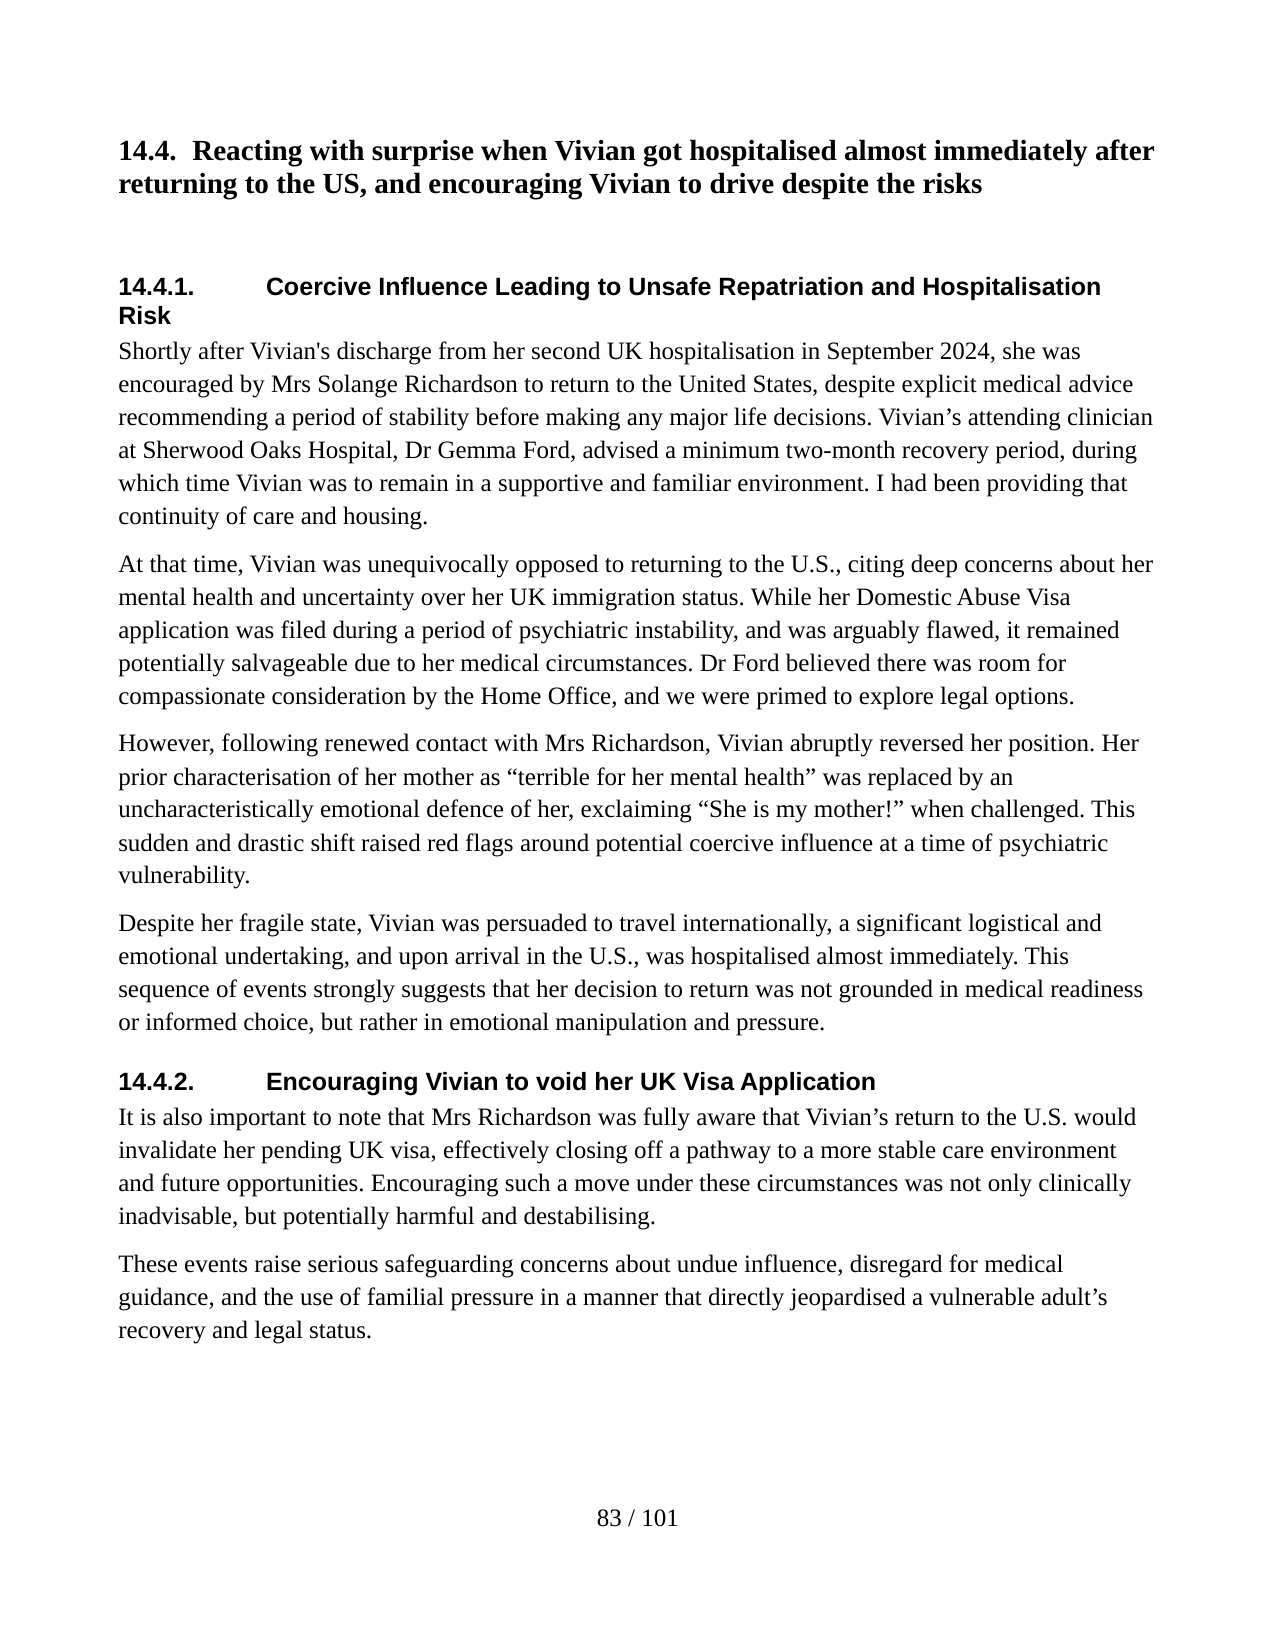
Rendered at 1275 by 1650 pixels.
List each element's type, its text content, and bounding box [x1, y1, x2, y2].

text At that time, Vivian was unequivocally opposed to returning to the U.S., citing deep concerns about her mental health and uncertainty over her UK immigration status. While her Domestic Abuse Visa application was filed during a period of psychiatric instability, and was arguably flawed, it remained potentially salvageable due to her medical circumstances. Dr Ford believed there was room for compassionate consideration by the Home Office, and we were primed to explore legal options. [118, 549, 1157, 710]
text Shortly after Vivian's discharge from her second UK hospitalisation in September 2024, she was encouraged by Mrs Solange Richardson to return to the United States, despite explicit medical advice recommending a period of stability before making any major life decisions. Vivian’s attending clinician at Sherwood Oaks Hospital, Dr Gemma Ford, advised a minimum two-month recovery period, during which time Vivian was to remain in a supportive and familiar environment. I had been providing that continuity of care and housing. [118, 336, 1157, 530]
subtitle Reacting with surprise when Vivian got hospitalised almost immediately after returning to the US, and encouraging Vivian to drive despite the risks [118, 133, 1157, 200]
text Despite her fragile state, Vivian was persuaded to travel internationally, a significant logistical and emotional undertaking, and upon arrival in the U.S., was hospitalised almost immediately. This sequence of events strongly suggests that her decision to return was not grounded in medical readiness or informed choice, but rather in emotional manipulation and pressure. [118, 908, 1157, 1036]
subtitle Coercive Influence Leading to Unsafe Repatriation and Hospitalisation Risk [118, 272, 1157, 330]
text However, following renewed contact with Mrs Richardson, Vivian abruptly reversed her position. Her prior characterisation of her mother as “terrible for her mental health” was replaced by an uncharacteristically emotional defence of her, exclaiming “She is my mother!” when challenged. This sudden and drastic shift raised red flags around potential coercive influence at a time of psychiatric vulnerability. [118, 728, 1157, 889]
subtitle Encouraging Vivian to void her UK Visa Application [118, 1067, 1157, 1096]
text These events raise serious safeguarding concerns about undue influence, disregard for medical guidance, and the use of familial pressure in a manner that directly jeopardised a vulnerable adult’s recovery and legal status. [118, 1249, 1157, 1344]
text It is also important to note that Mrs Richardson was fully aware that Vivian’s return to the U.S. would invalidate her pending UK visa, effectively closing off a pathway to a more stable care environment and future opportunities. Encouraging such a move under these circumstances was not only clinically inadvisable, but potentially harmful and destabilising. [118, 1102, 1157, 1230]
